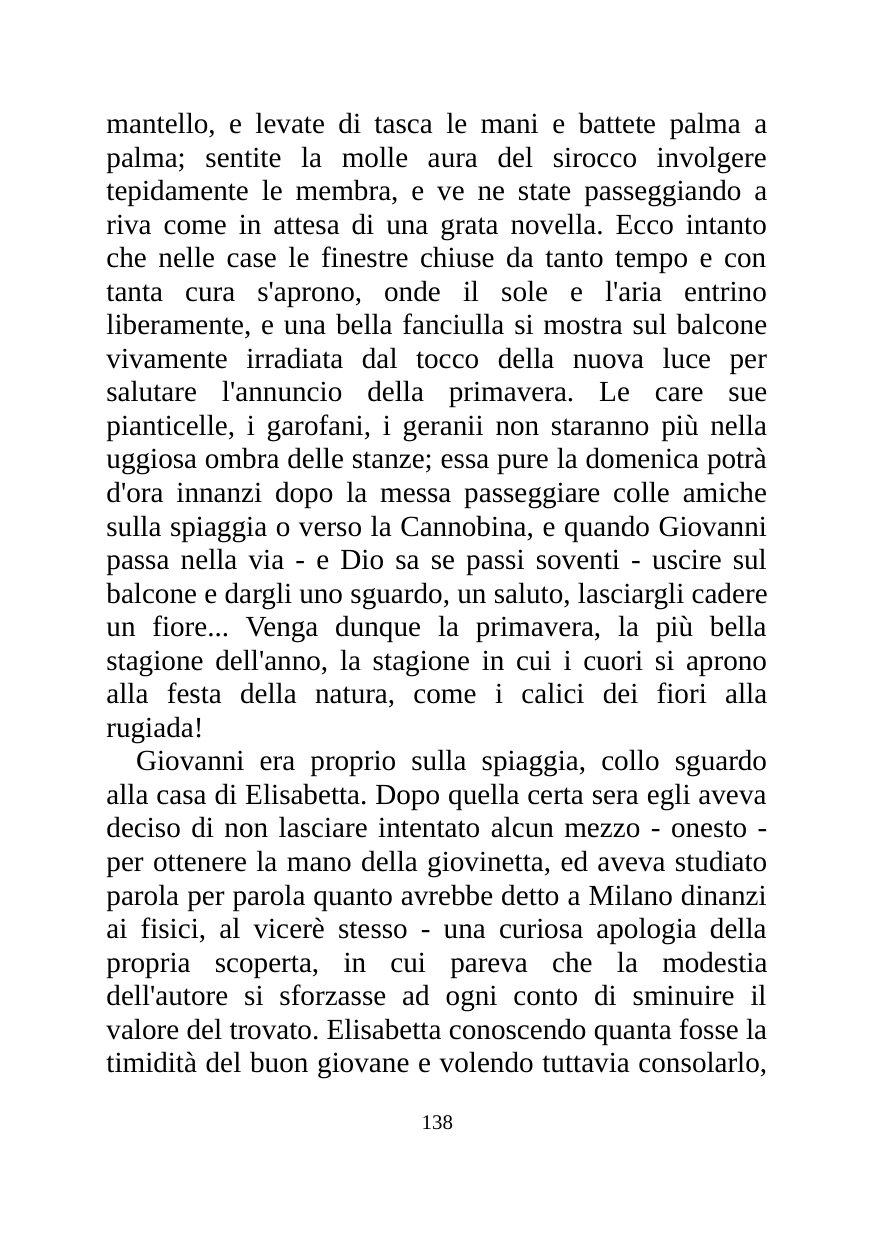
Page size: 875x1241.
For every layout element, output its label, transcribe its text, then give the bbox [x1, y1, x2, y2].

text mantello, e levate di tasca le mani e battete palma a palma; sentite la molle aura del sirocco involgere tepidamente le membra, e ve ne state passeggiando a riva come in attesa di una grata novella. Ecco intanto che nelle case le finestre chiuse da tanto tempo e con tanta cura s'aprono, onde il sole e l'aria entrino liberamente, e una bella fanciulla si mostra sul balcone vivamente irradiata dal tocco della nuova luce per salutare l'annuncio della primavera. Le care sue pianticelle, i garofani, i geranii non staranno più nella uggiosa ombra delle stanze; essa pure la domenica potrà d'ora innanzi dopo la messa passeggiare colle amiche sulla spiaggia o verso la Cannobina, e quando Giovanni passa nella via - e Dio sa se passi soventi - uscire sul balcone e dargli uno sguardo, un saluto, lasciargli cadere un fiore... Venga dunque la primavera, la più bella stagione dell'anno, la stagione in cui i cuori si aprono alla festa della natura, come i calici dei fiori alla rugiada! [106, 106, 768, 743]
text Giovanni era proprio sulla spiaggia, collo sguardo alla casa di Elisabetta. Dopo quella certa sera egli aveva deciso di non lasciare intentato alcun mezzo - onesto - per ottenere la mano della giovinetta, ed aveva studiato parola per parola quanto avrebbe detto a Milano dinanzi ai fisici, al vicerè stesso - una curiosa apologia della propria scoperta, in cui pareva che la modestia dell'autore si sforzasse ad ogni conto di sminuire il valore del trovato. Elisabetta conoscendo quanta fosse la timidità del buon giovane e volendo tuttavia consolarlo, [106, 743, 768, 1079]
